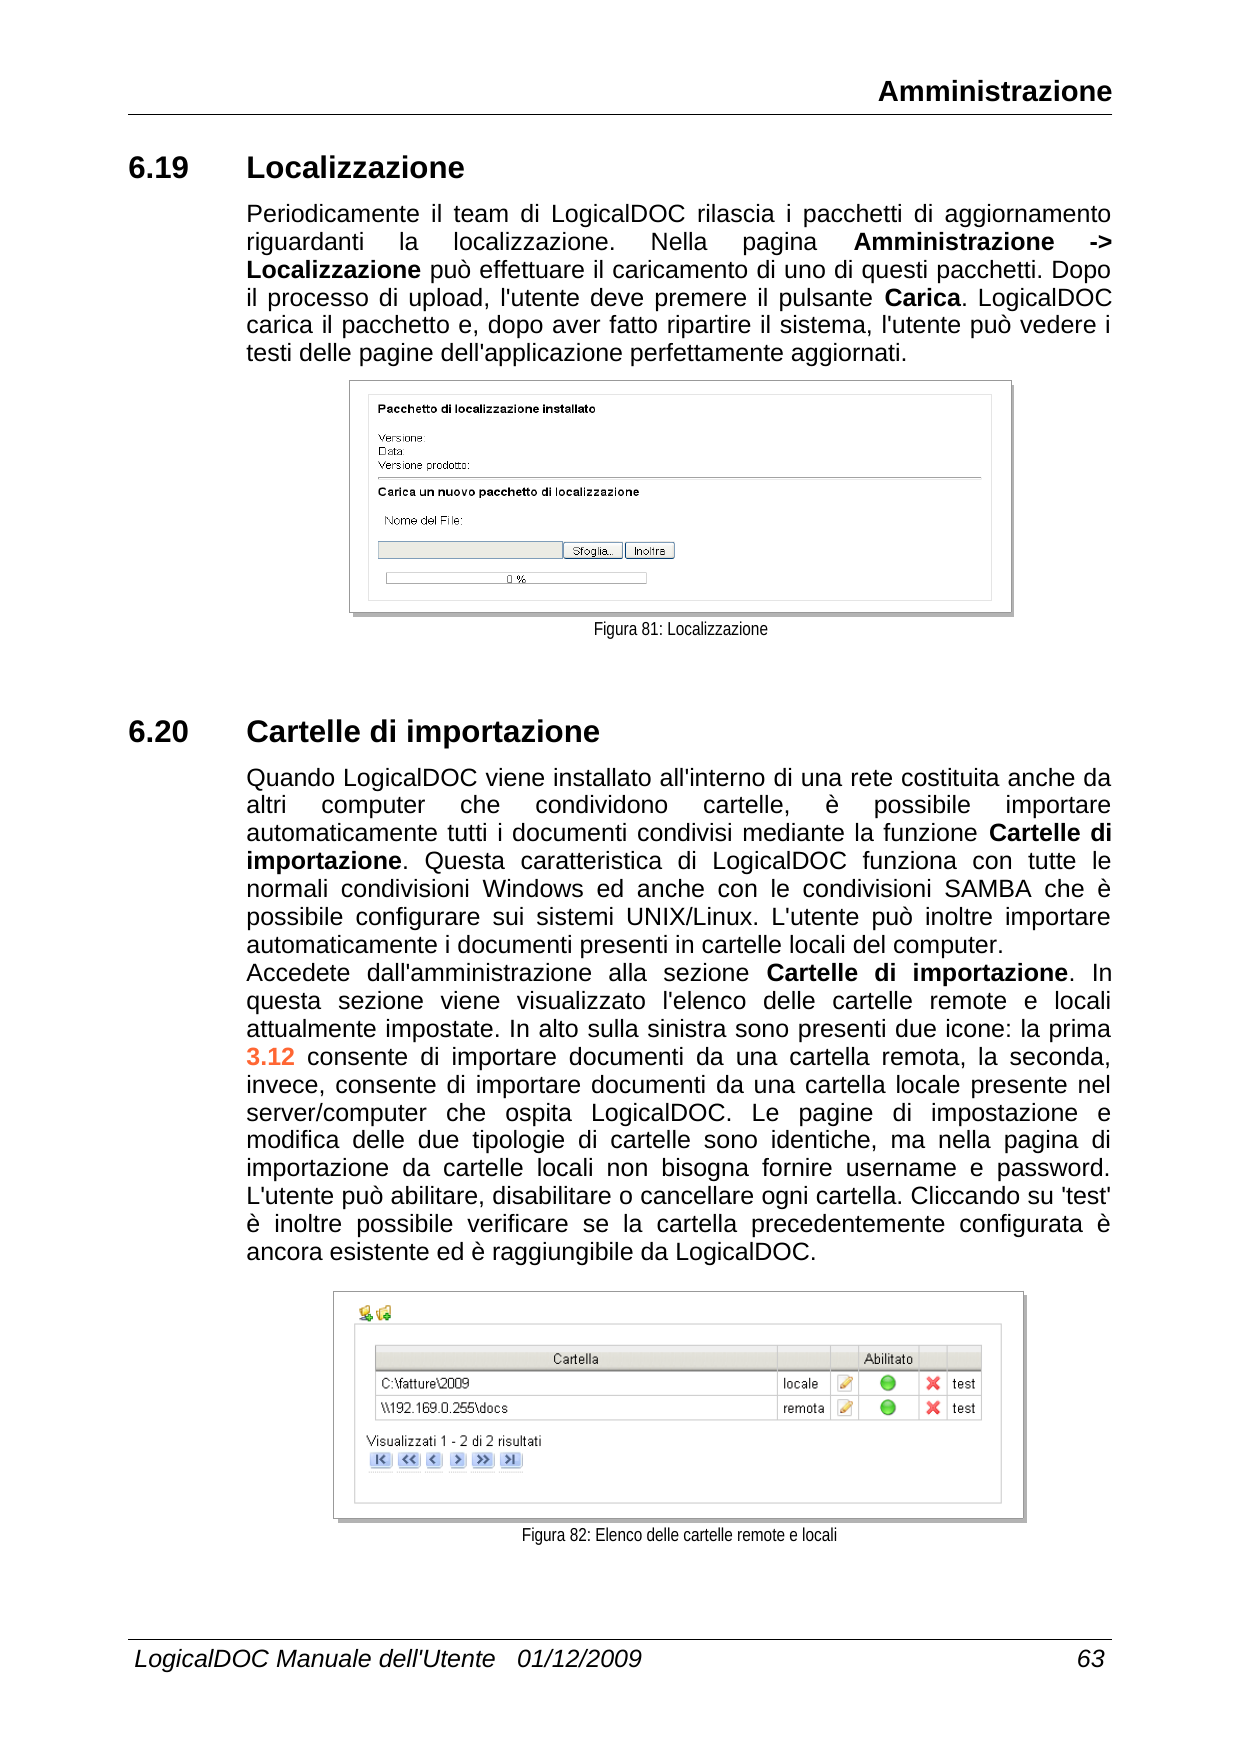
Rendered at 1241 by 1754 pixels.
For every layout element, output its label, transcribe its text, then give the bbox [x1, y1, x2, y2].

picture [365, 389, 995, 603]
text Figura 81: Localizzazione [349, 613, 1013, 640]
subtitle Cartelle di importazione [128, 714, 1112, 748]
text Periodicamente il team di LogicalDOC rilascia i pacchetti di aggiornamento riguardanti la localizzazione. Nella pagina Amministrazione -> Localizzazione può effettuare il caricamento di uno di questi pacchetti. Dopo il processo di upload, l'utente deve premere il pulsante Carica. LogicalDOC carica il pacchetto e, dopo aver fatto ripartire il sistema, l'utente può vedere i testi delle pagine dell'applicazione perfettamente aggiornati. [246, 200, 1112, 367]
text Accedete dall'amministrazione alla sezione Cartelle di importazione. In questa sezione viene visualizzato l'elenco delle cartelle remote e locali attualmente impostate. In alto sulla sinistra sono presenti due icone: la prima 3.12 consente di importare documenti da una cartella remota, la seconda, invece, consente di importare documenti da una cartella locale presente nel server/computer che ospita LogicalDOC. Le pagine di impostazione e modifica delle due tipologie di cartelle sono identiche, ma nella pagina di importazione da cartelle locali non bisogna fornire username e password. L'utente può abilitare, disabilitare o cancellare ogni cartella. Cliccando su 'test' è inoltre possibile verificare se la cartella precedentemente configurata è ancora esistente ed è raggiungibile da LogicalDOC. [246, 959, 1112, 1266]
subtitle Localizzazione [128, 150, 1112, 185]
text Figura 82: Elenco delle cartelle remote e locali [333, 1519, 1026, 1546]
text Quando LogicalDOC viene installato all'interno di una rete costituita anche da altri computer che condividono cartelle, è possibile importare automaticamente tutti i documenti condivisi mediante la funzione Cartelle di importazione. Questa caratteristica di LogicalDOC funziona con tutte le normali condivisioni Windows ed anche con le condivisioni SAMBA che è possibile configurare sui sistemi UNIX/Linux. L'utente può inoltre importare automaticamente i documenti presenti in cartelle locali del computer. [246, 763, 1112, 959]
